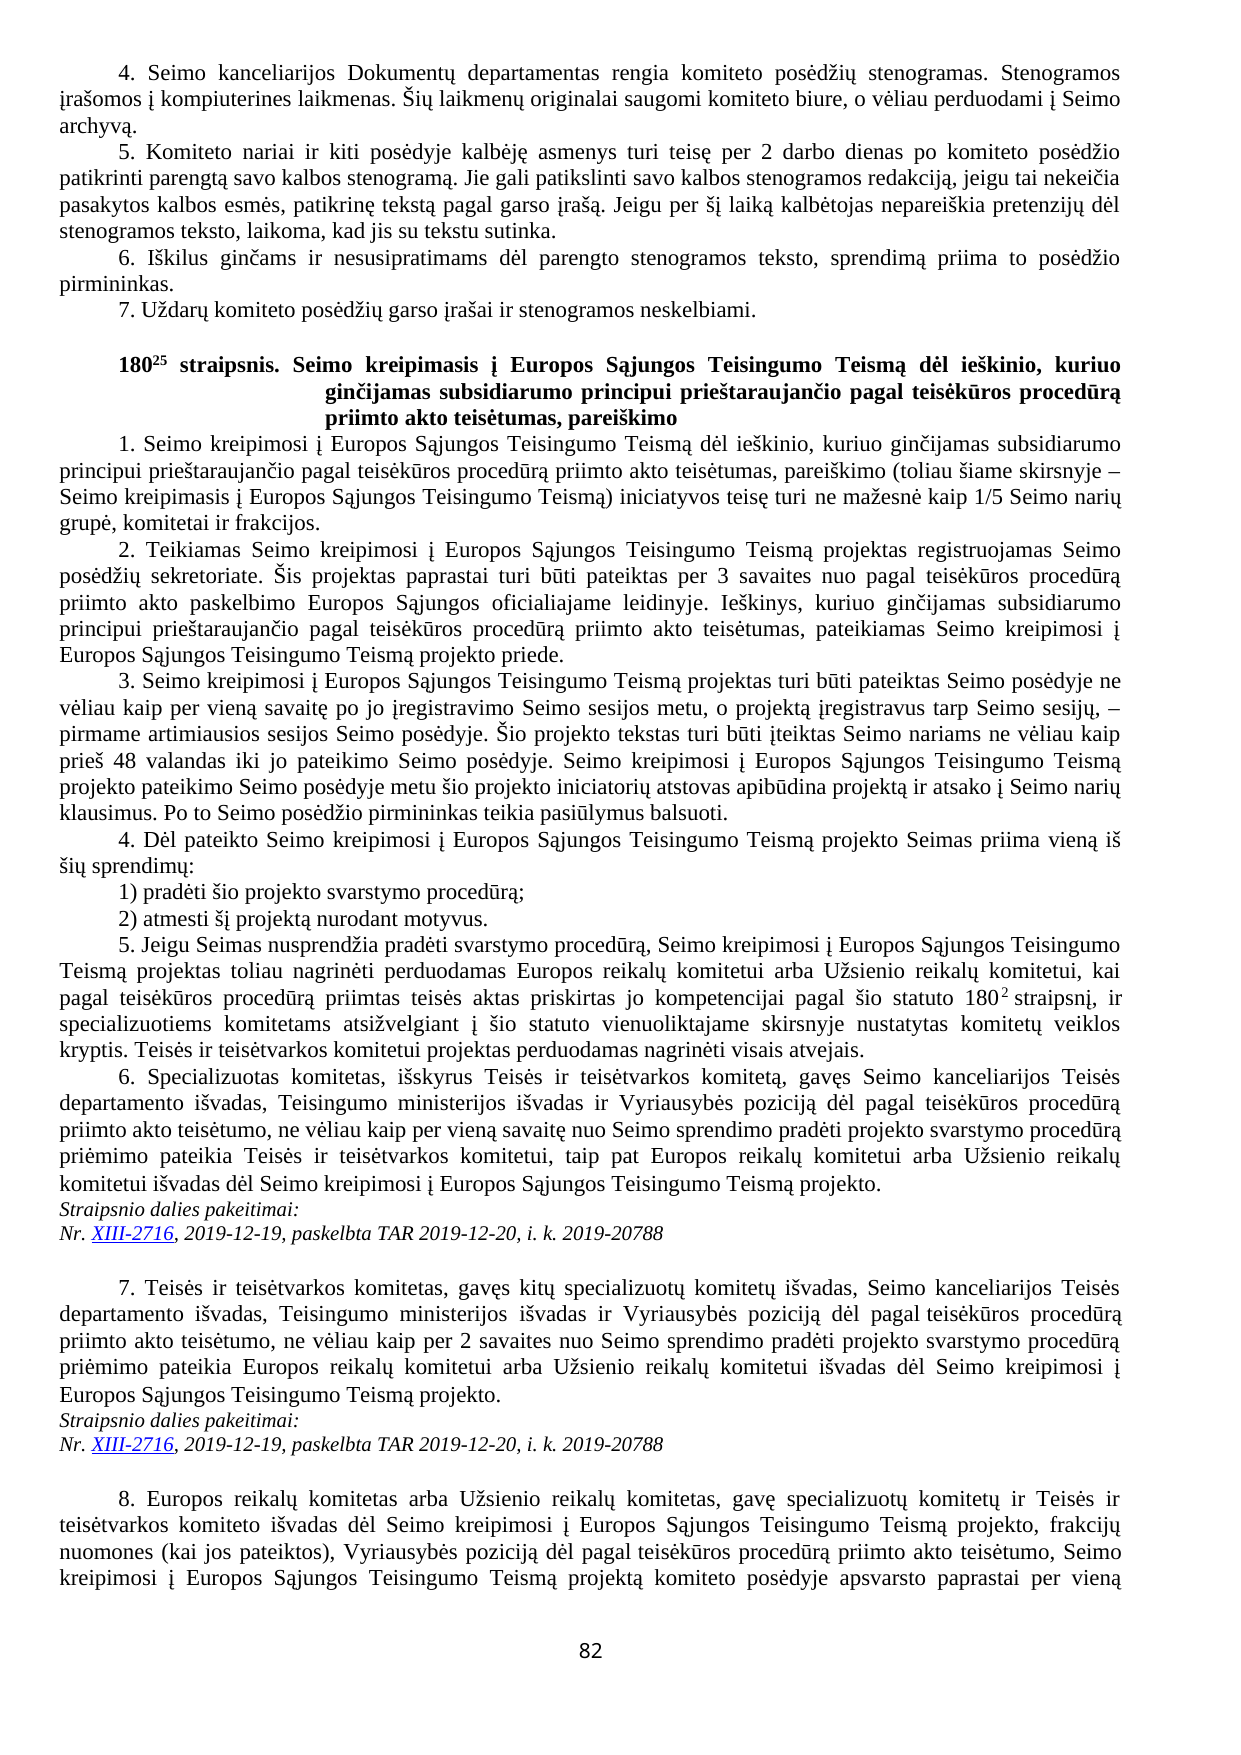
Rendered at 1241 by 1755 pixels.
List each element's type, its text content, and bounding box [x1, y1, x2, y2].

text 5. Komiteto nariai ir kiti posėdyje kalbėję asmenys turi teisę per 2 darbo dienas po komiteto posėdžio patikrinti parengtą savo kalbos stenogramą. Jie gali patikslinti savo kalbos stenogramos redakciją, jeigu tai nekeičia pasakytos kalbos esmės, patikrinę tekstą pagal garso įrašą. Jeigu per šį laiką kalbėtojas nepareiškia pretenzijų dėl stenogramos teksto, laikoma, kad jis su tekstu sutinka. [59, 138, 1122, 243]
text 4. Dėl pateikto Seimo kreipimosi į Europos Sąjungos Teisingumo Teismą projekto Seimas priima vieną iš šių sprendimų: [59, 826, 1122, 878]
text 1. Seimo kreipimosi į Europos Sąjungos Teisingumo Teismą dėl ieškinio, kuriuo ginčijamas subsidiarumo principui prieštaraujančio pagal teisėkūros procedūrą priimto akto teisėtumas, pareiškimo (toliau šiame skirsnyje – Seimo kreipimasis į Europos Sąjungos Teisingumo Teismą) iniciatyvos teisę turi ne mažesnė kaip 1/5 Seimo narių grupė, komitetai ir frakcijos. [59, 430, 1122, 536]
text 6. Iškilus ginčams ir nesusipratimams dėl parengto stenogramos teksto, sprendimą priima to posėdžio pirmininkas. [59, 243, 1122, 296]
text Nr. XIII-2716, 2019-12-19, paskelbta TAR 2019-12-20, i. k. 2019-20788 [59, 1432, 1122, 1456]
text Straipsnio dalies pakeitimai: [59, 1408, 1122, 1432]
text 4. Seimo kanceliarijos Dokumentų departamentas rengia komiteto posėdžių stenogramas. Stenogramos įrašomos į kompiuterines laikmenas. Šių laikmenų originalai saugomi komiteto biure, o vėliau perduodami į Seimo archyvą. [59, 59, 1122, 138]
text 3. Seimo kreipimosi į Europos Sąjungos Teisingumo Teismą projektas turi būti pateiktas Seimo posėdyje ne vėliau kaip per vieną savaitę po jo įregistravimo Seimo sesijos metu, o projektą įregistravus tarp Seimo sesijų, – pirmame artimiausios sesijos Seimo posėdyje. Šio projekto tekstas turi būti įteiktas Seimo nariams ne vėliau kaip prieš 48 valandas iki jo pateikimo Seimo posėdyje. Seimo kreipimosi į Europos Sąjungos Teisingumo Teismą projekto pateikimo Seimo posėdyje metu šio projekto iniciatorių atstovas apibūdina projektą ir atsako į Seimo narių klausimus. Po to Seimo posėdžio pirmininkas teikia pasiūlymus balsuoti. [59, 668, 1122, 826]
text 8. Europos reikalų komitetas arba Užsienio reikalų komitetas, gavę specializuotų komitetų ir Teisės ir teisėtvarkos komiteto išvadas dėl Seimo kreipimosi į Europos Sąjungos Teisingumo Teismą projekto, frakcijų nuomones (kai jos pateiktos), Vyriausybės poziciją dėl pagal teisėkūros procedūrą priimto akto teisėtumo, Seimo kreipimosi į Europos Sąjungos Teisingumo Teismą projektą komiteto posėdyje apsvarsto paprastai per vieną [59, 1485, 1122, 1590]
text 2. Teikiamas Seimo kreipimosi į Europos Sąjungos Teisingumo Teismą projektas registruojamas Seimo posėdžių sekretoriate. Šis projektas paprastai turi būti pateiktas per 3 savaites nuo pagal teisėkūros procedūrą priimto akto paskelbimo Europos Sąjungos oficialiajame leidinyje. Ieškinys, kuriuo ginčijamas subsidiarumo principui prieštaraujančio pagal teisėkūros procedūrą priimto akto teisėtumas, pateikiamas Seimo kreipimosi į Europos Sąjungos Teisingumo Teismą projekto priede. [59, 536, 1122, 668]
text 5. Jeigu Seimas nusprendžia pradėti svarstymo procedūrą, Seimo kreipimosi į Europos Sąjungos Teisingumo Teismą projektas toliau nagrinėti perduodamas Europos reikalų komitetui arba Užsienio reikalų komitetui, kai pagal teisėkūros procedūrą priimtas teisės aktas priskirtas jo kompetencijai pagal šio statuto 1802 straipsnį, ir specializuotiems komitetams atsižvelgiant į šio statuto vienuoliktajame skirsnyje nustatytas komitetų veiklos kryptis. Teisės ir teisėtvarkos komitetui projektas perduodamas nagrinėti visais atvejais. [59, 931, 1122, 1063]
text 6. Specializuotas komitetas, išskyrus Teisės ir teisėtvarkos komitetą, gavęs Seimo kanceliarijos Teisės departamento išvadas, Teisingumo ministerijos išvadas ir Vyriausybės poziciją dėl pagal teisėkūros procedūrą priimto akto teisėtumo, ne vėliau kaip per vieną savaitę nuo Seimo sprendimo pradėti projekto svarstymo procedūrą priėmimo pateikia Teisės ir teisėtvarkos komitetui, taip pat Europos reikalų komitetui arba Užsienio reikalų komitetui išvadas dėl Seimo kreipimosi į Europos Sąjungos Teisingumo Teismą projekto. [59, 1063, 1122, 1197]
text 1) pradėti šio projekto svarstymo procedūrą; [59, 878, 1122, 905]
text 7. Uždarų komiteto posėdžių garso įrašai ir stenogramos neskelbiami. [59, 296, 1122, 323]
text 18025 straipsnis. Seimo kreipimasis į Europos Sąjungos Teisingumo Teismą dėl ieškinio, kuriuo ginčijamas subsidiarumo principui prieštaraujančio pagal teisėkūros procedūrą priimto akto teisėtumas, pareiškimo [118, 351, 1122, 430]
text Straipsnio dalies pakeitimai: [59, 1197, 1122, 1221]
text Nr. XIII-2716, 2019-12-19, paskelbta TAR 2019-12-20, i. k. 2019-20788 [59, 1221, 1122, 1245]
text 2) atmesti šį projektą nurodant motyvus. [59, 905, 1122, 931]
text 7. Teisės ir teisėtvarkos komitetas, gavęs kitų specializuotų komitetų išvadas, Seimo kanceliarijos Teisės departamento išvadas, Teisingumo ministerijos išvadas ir Vyriausybės poziciją dėl pagal teisėkūros procedūrą priimto akto teisėtumo, ne vėliau kaip per 2 savaites nuo Seimo sprendimo pradėti projekto svarstymo procedūrą priėmimo pateikia Europos reikalų komitetui arba Užsienio reikalų komitetui išvadas dėl Seimo kreipimosi į Europos Sąjungos Teisingumo Teismą projekto. [59, 1274, 1122, 1408]
